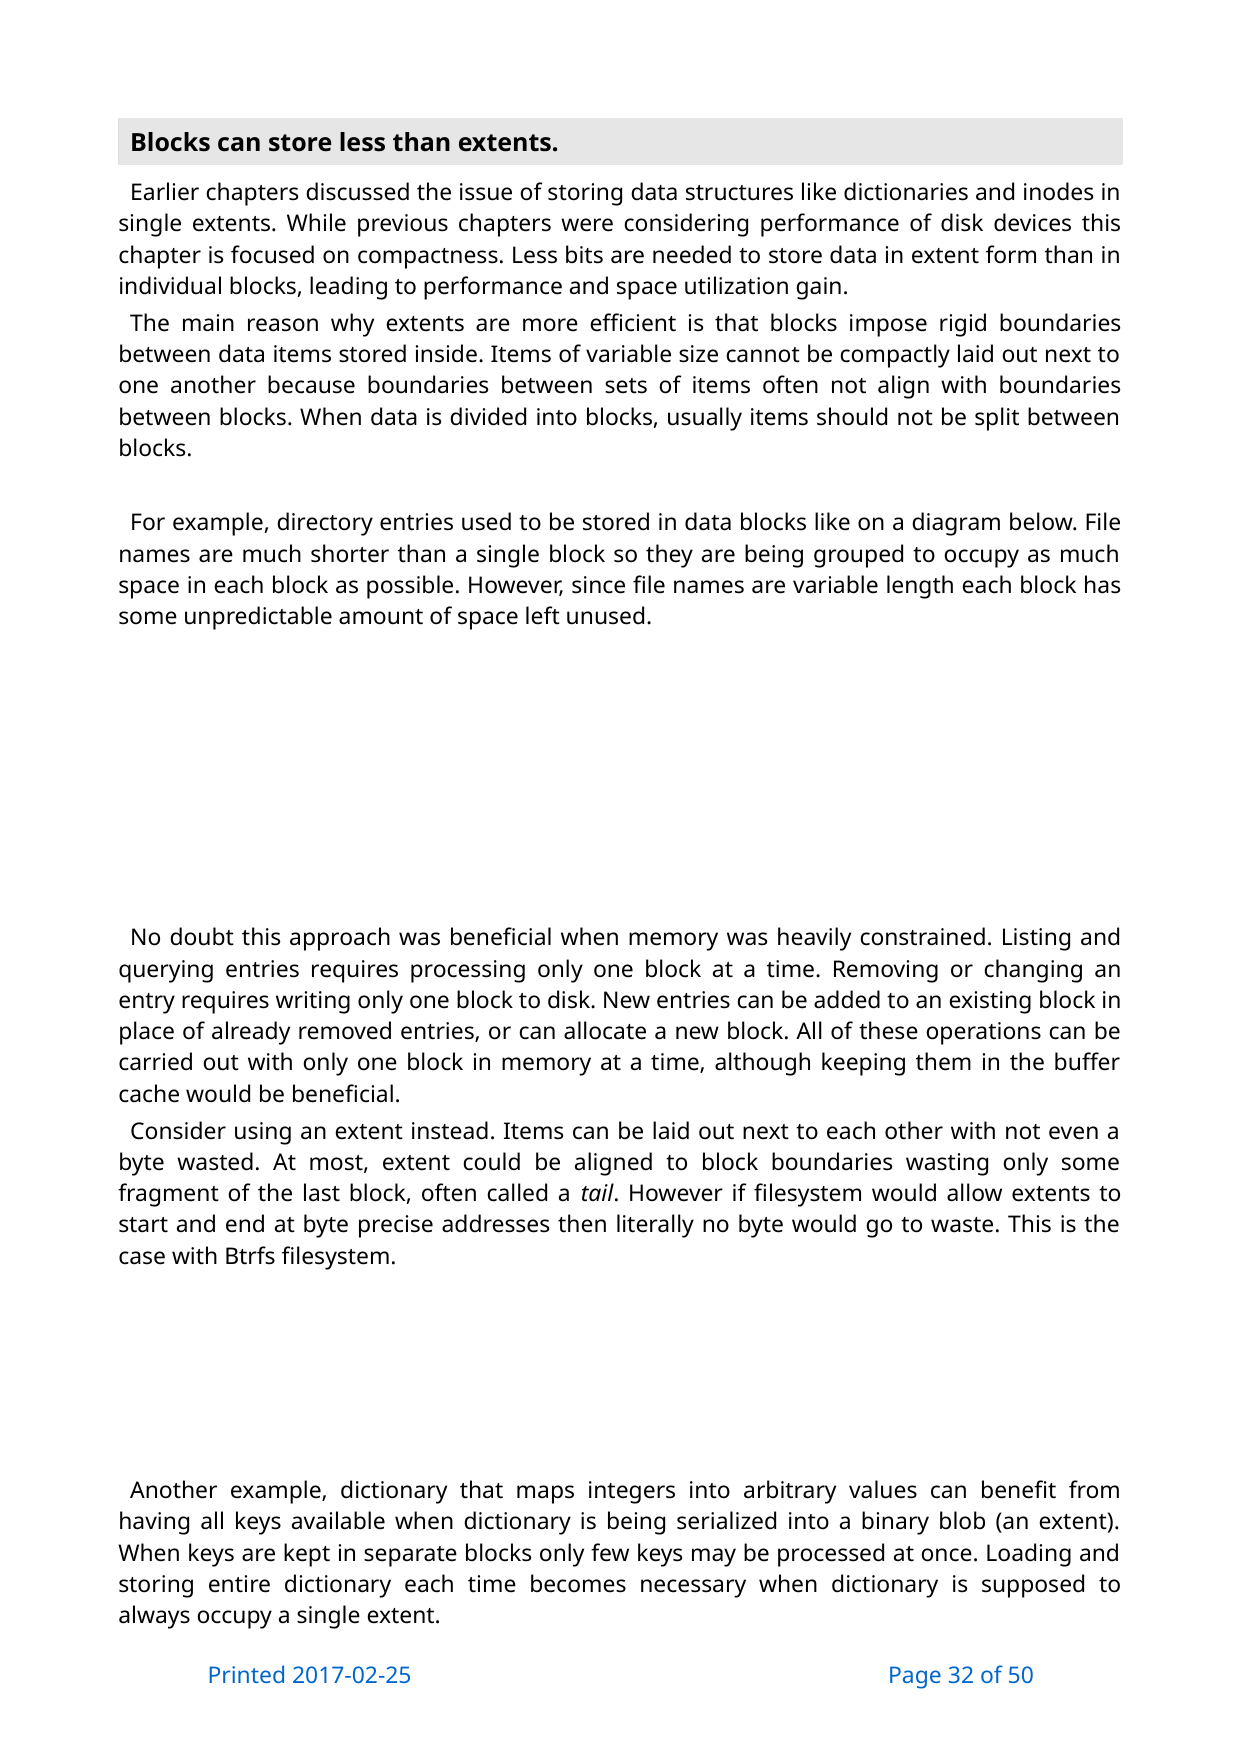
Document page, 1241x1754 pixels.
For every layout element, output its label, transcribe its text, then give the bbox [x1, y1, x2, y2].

text Earlier chapters discussed the issue of storing data structures like dictionaries and inodes in single extents. While previous chapters were considering performance of disk devices this chapter is focused on compactness. Less bits are needed to store data in extent form than in individual blocks, leading to performance and space utilization gain. [118, 176, 1122, 301]
text No doubt this approach was beneficial when memory was heavily constrained. Listing and querying entries requires processing only one block at a time. Removing or changing an entry requires writing only one block to disk. New entries can be added to an existing block in place of already removed entries, or can allocate a new block. All of these operations can be carried out with only one block in memory at a time, although keeping them in the buffer cache would be beneficial. [118, 921, 1122, 1109]
text For example, directory entries used to be stored in data blocks like on a diagram below. File names are much shorter than a single block so they are being grouped to occupy as much space in each block as possible. However, since file names are variable length each block has some unpredictable amount of space left unused. [118, 506, 1122, 631]
text Consider using an extent instead. Items can be laid out next to each other with not even a byte wasted. At most, extent could be aligned to block boundaries wasting only some fragment of the last block, often called a tail. However if filesystem would allow extents to start and end at byte precise addresses then literally no byte would go to waste. This is the case with Btrfs filesystem. [118, 1115, 1122, 1271]
subtitle Blocks can store less than extents. [119, 119, 1122, 164]
text The main reason why extents are more efficient is that blocks impose rigid boundaries between data items stored inside. Items of variable size cannot be compactly laid out next to one another because boundaries between sets of items often not align with boundaries between blocks. When data is divided into blocks, usually items should not be split between blocks. [118, 307, 1122, 463]
text Another example, dictionary that maps integers into arbitrary values can benefit from having all keys available when dictionary is being serialized into a binary blob (an extent). When keys are kept in separate blocks only few keys may be processed at once. Loading and storing entire dictionary each time becomes necessary when dictionary is supposed to always occupy a single extent. [118, 1474, 1122, 1630]
